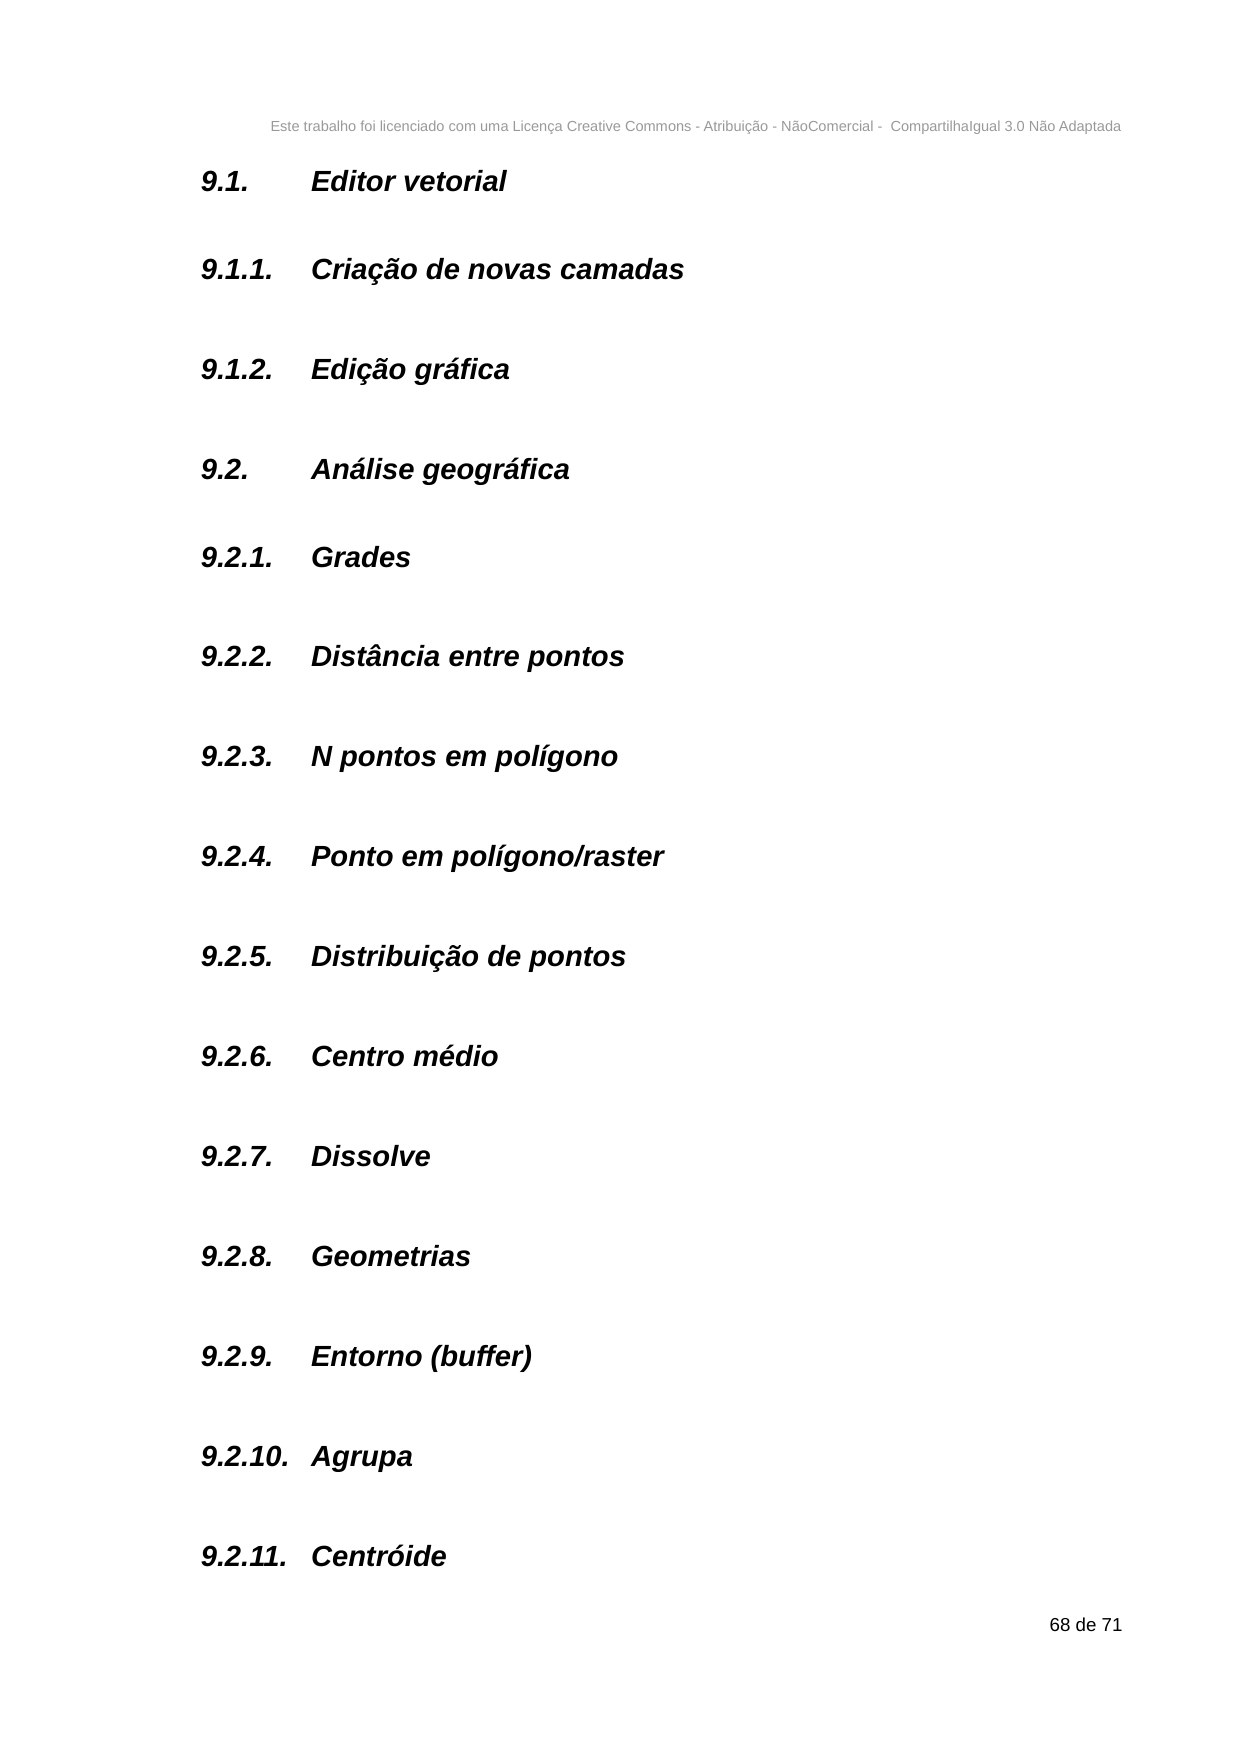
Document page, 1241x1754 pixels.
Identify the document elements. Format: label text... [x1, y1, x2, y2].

subtitle Distância entre pontos [163, 639, 1122, 673]
subtitle Grades [163, 539, 1122, 573]
subtitle Ponto em polígono/raster [163, 839, 1122, 873]
subtitle Editor vetorial [163, 164, 1077, 198]
subtitle N pontos em polígono [163, 739, 1122, 773]
subtitle Entorno (buffer) [163, 1339, 1122, 1372]
subtitle Centro médio [163, 1039, 1122, 1073]
subtitle Criação de novas camadas [163, 252, 1122, 286]
subtitle Geometrias [163, 1239, 1122, 1272]
subtitle Agrupa [163, 1439, 1122, 1472]
subtitle Análise geográfica [163, 452, 1077, 486]
subtitle Centróide [163, 1538, 1122, 1572]
subtitle Distribuição de pontos [163, 939, 1122, 973]
subtitle Dissolve [163, 1139, 1122, 1172]
subtitle Edição gráfica [163, 352, 1122, 385]
